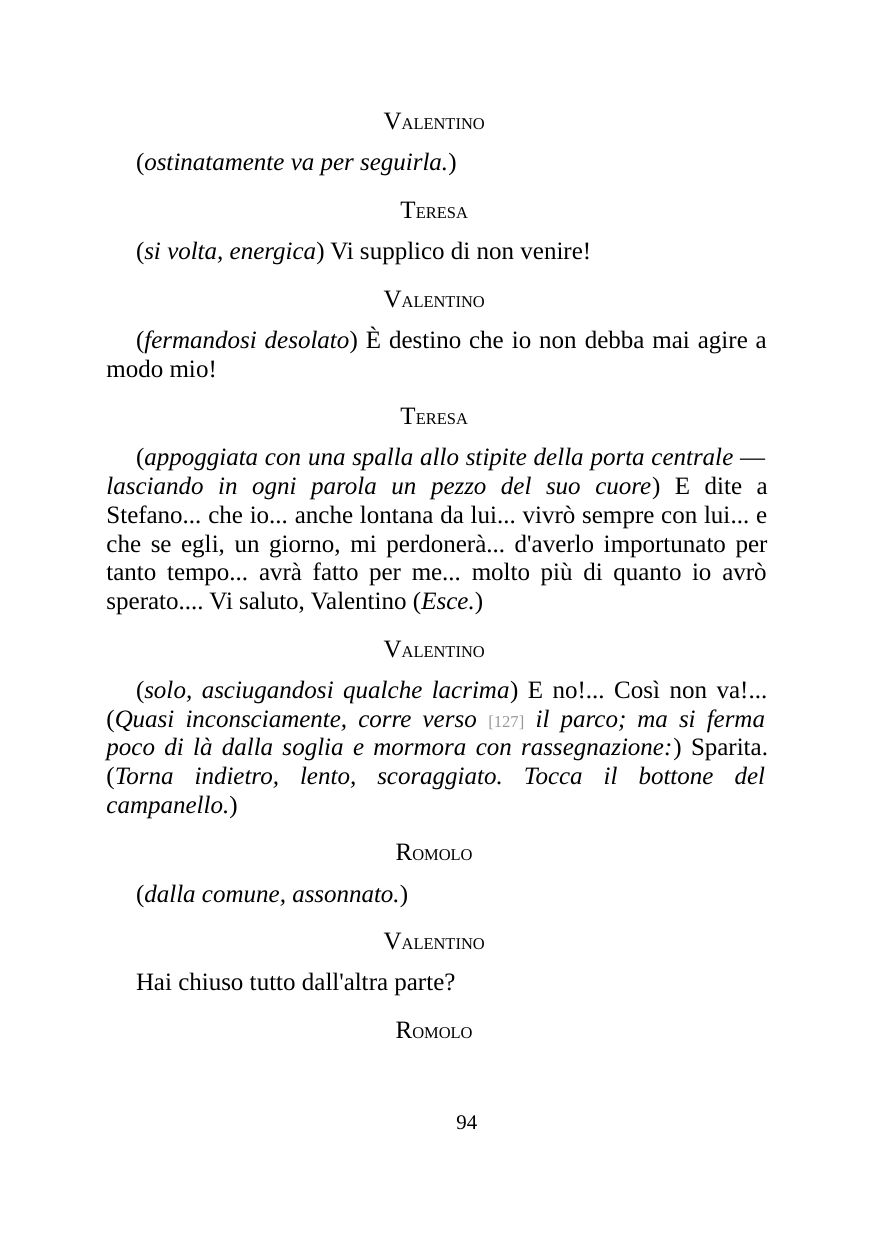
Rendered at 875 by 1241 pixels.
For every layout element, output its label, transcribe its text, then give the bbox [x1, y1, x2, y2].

text Valentino [106, 926, 768, 955]
text (appoggiata con una spalla allo stipite della porta centrale ― lasciando in ogni parola un pezzo del suo cuore) E dite a Stefano... che io... anche lontana da lui... vivrò sempre con lui... e che se egli, un giorno, mi perdonerà... d'averlo importunato per tanto tempo... avrà fatto per me... molto più di quanto io avrò sperato.... Vi saluto, Valentino (Esce.) [106, 442, 768, 615]
text Valentino [106, 284, 768, 312]
text Romolo [106, 837, 768, 866]
text Teresa [106, 195, 768, 224]
text Valentino [106, 106, 768, 135]
text (solo, asciugandosi qualche lacrima) E no!... Così non va!... (Quasi inconsciamente, corre verso [127] il parco; ma si ferma poco di là dalla soglia e mormora con rassegnazione:) Sparita. (Torna indietro, lento, scoraggiato. Tocca il bottone del campanello.) [106, 675, 768, 819]
text Hai chiuso tutto dall'altra parte? [106, 967, 768, 996]
text Romolo [106, 1015, 768, 1044]
text (ostinatamente va per seguirla.) [106, 147, 768, 176]
text Valentino [106, 634, 768, 662]
text (fermandosi desolato) È destino che io non debba mai agire a modo mio! [106, 325, 768, 382]
text (si volta, energica) Vi supplico di non venire! [106, 236, 768, 265]
text (dalla comune, assonnato.) [106, 879, 768, 907]
text Teresa [106, 401, 768, 430]
